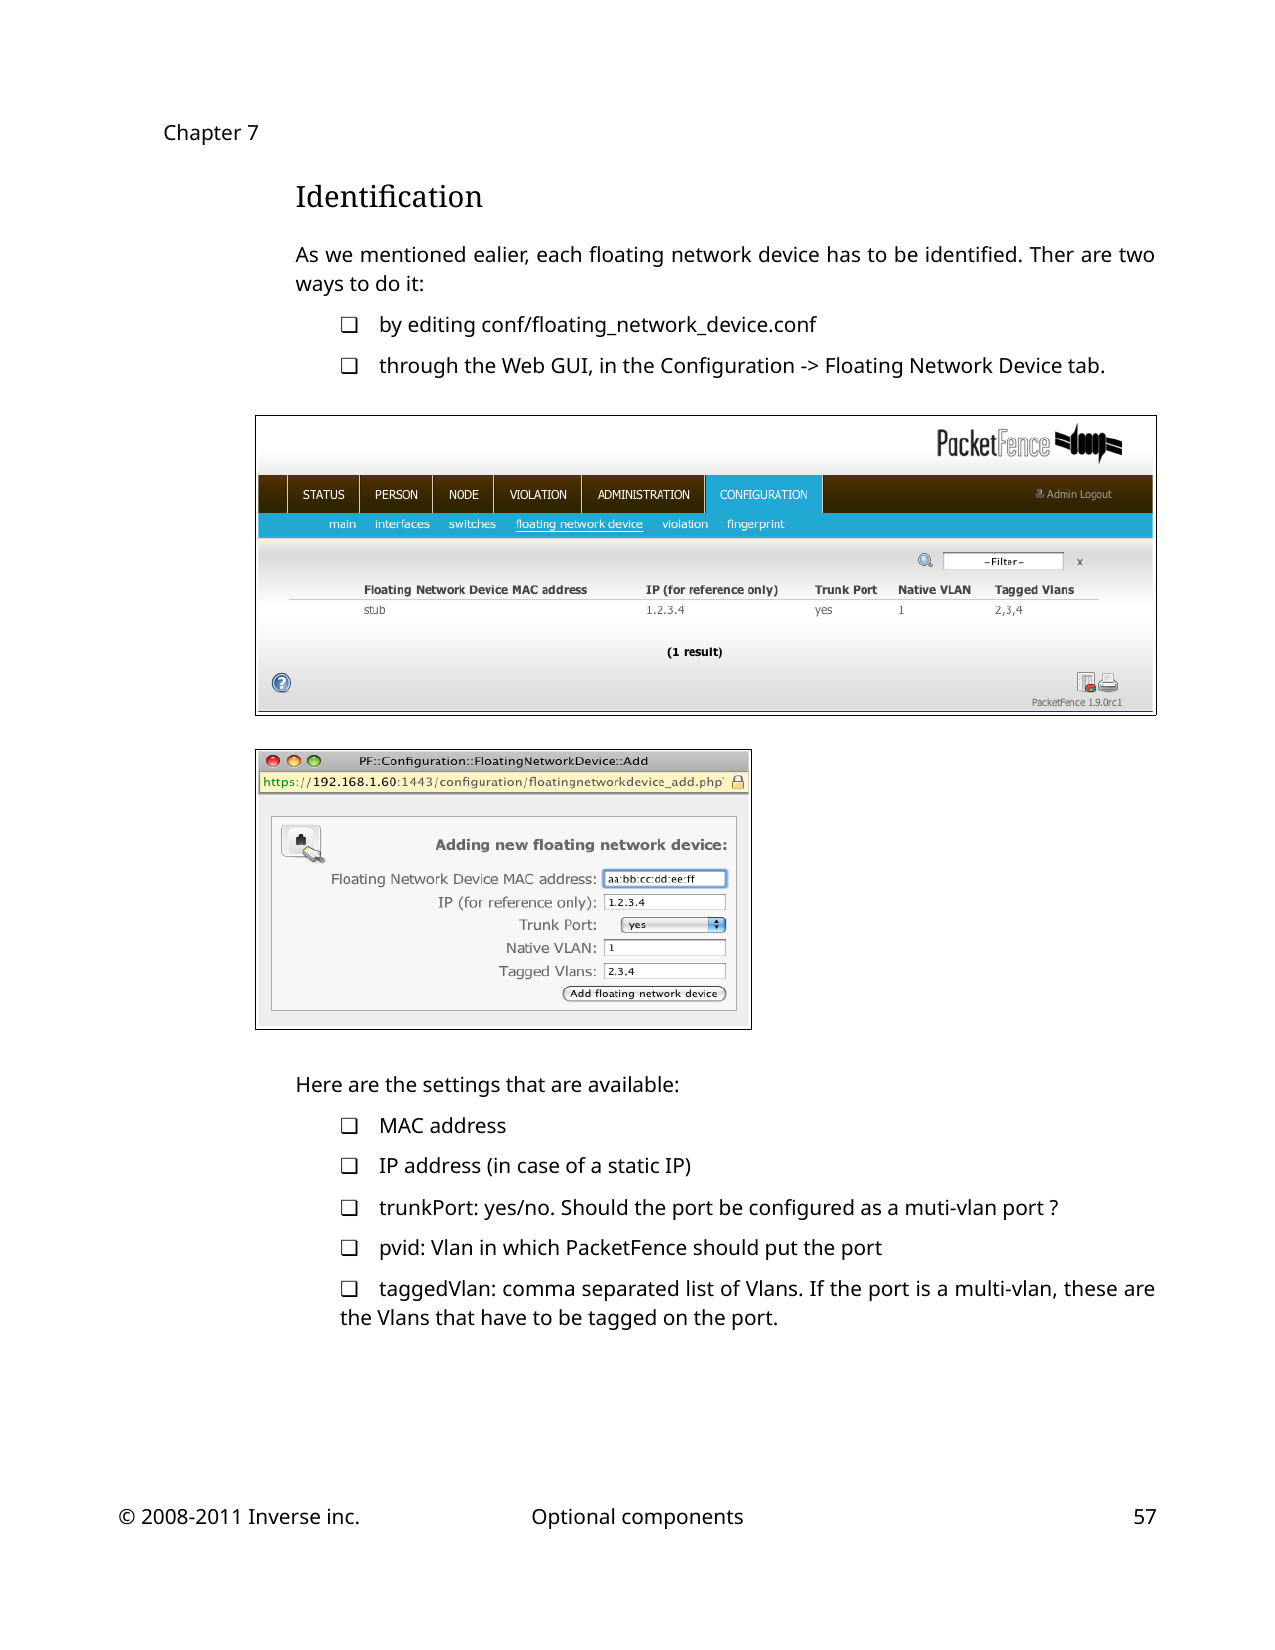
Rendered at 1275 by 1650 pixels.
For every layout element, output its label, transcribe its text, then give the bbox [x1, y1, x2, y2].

list ❏ IP address (in case of a static IP) [340, 1152, 1157, 1180]
text Here are the settings that are available: [295, 1070, 1157, 1098]
list ❏ trunkPort: yes/no. Should the port be configured as a muti-vlan port ? [340, 1193, 1157, 1221]
list ❏ through the Web GUI, in the Configuration -> Floating Network Device tab. [340, 351, 1157, 379]
list ❏ pvid: Vlan in which PacketFence should put the port [340, 1233, 1157, 1262]
list ❏ taggedVlan: comma separated list of Vlans. If the port is a multi-vlan, these are the Vlans that have to be tagged on the port. [340, 1274, 1157, 1331]
list ❏ by editing conf/floating_network_device.conf [340, 310, 1157, 338]
text As we mentioned ealier, each floating network device has to be identified. Ther are two ways to do it: [295, 241, 1157, 297]
list ❏ MAC address [340, 1111, 1157, 1139]
subtitle Identification [295, 176, 1157, 216]
picture [258, 418, 1153, 712]
picture [258, 751, 749, 1026]
